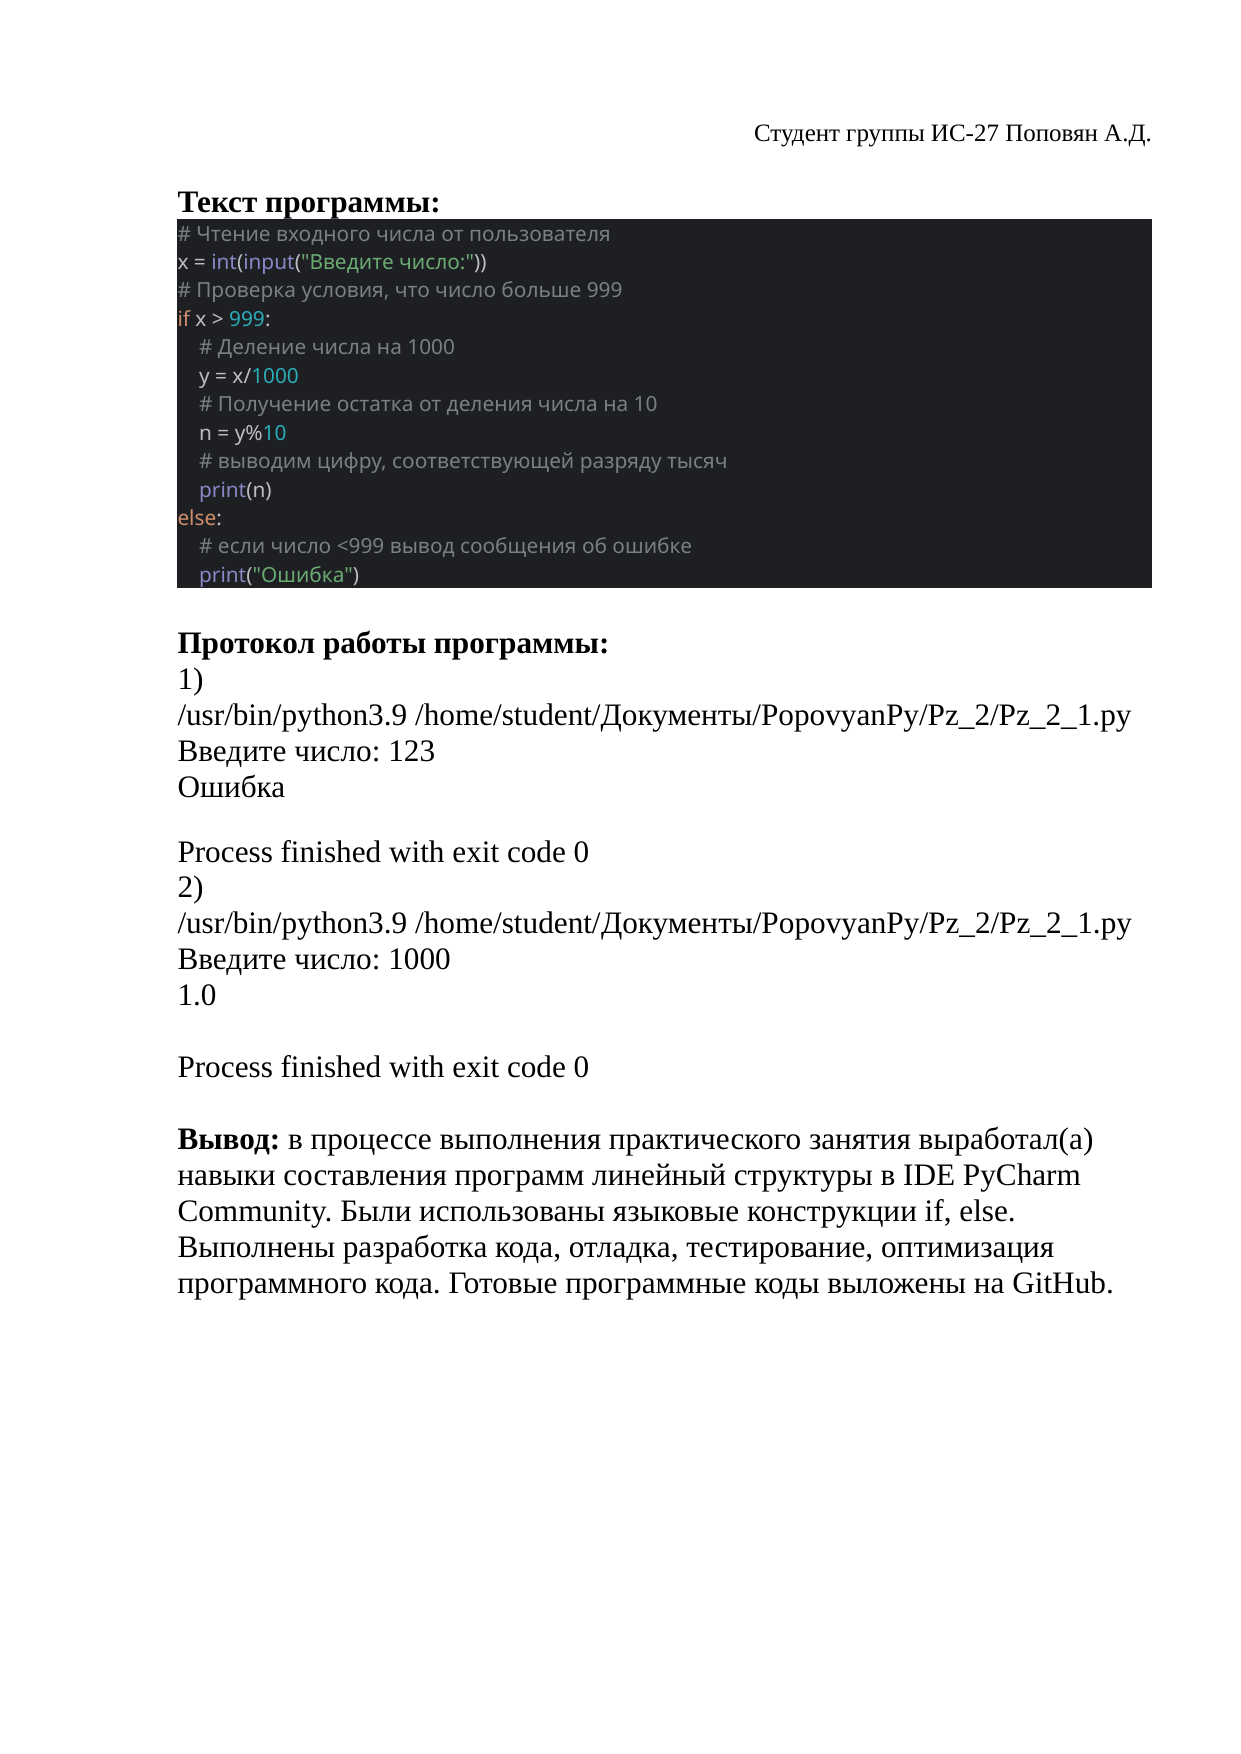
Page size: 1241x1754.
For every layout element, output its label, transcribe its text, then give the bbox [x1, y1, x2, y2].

text /usr/bin/python3.9 /home/student/Документы/PopovyanPy/Pz_2/Pz_2_1.py [177, 696, 1152, 732]
text # Чтение входного числа от пользователя x = int(input("Введите число:")) # Проверка условия, что число больше 999 if x > 999: # Деление числа на 1000 y = x/1000 # Получение остатка от деления числа на 10 n = y%10 # выводим цифру, соответствующей разряду тысяч print(n) else: # если число <999 вывод сообщения об ошибке print("Ошибка") [177, 219, 1152, 588]
text Студент группы ИС-27 Поповян А.Д. [177, 118, 1152, 147]
text Вывод: в процессе выполнения практического занятия выработал(а) навыки составления программ линейный структуры в IDE PyCharm Community. Были использованы языковые конструкции if, else. Выполнены разработка кода, отладка, тестирование, оптимизация [177, 1120, 1152, 1264]
text 2) [177, 869, 1152, 905]
text Ошибка [177, 768, 1152, 804]
text 1.0 [177, 977, 1152, 1012]
text Введите число: 1000 [177, 941, 1152, 977]
text Process finished with exit code 0 [177, 1048, 1152, 1084]
text Process finished with exit code 0 [177, 833, 1152, 869]
text Текст программы: [177, 183, 1152, 219]
text 1) [177, 660, 1152, 696]
text Протокол работы программы: [177, 624, 1152, 660]
text Введите число: 123 [177, 732, 1152, 768]
text программного кода. Готовые программные коды выложены на GitHub. [177, 1264, 1152, 1300]
text /usr/bin/python3.9 /home/student/Документы/PopovyanPy/Pz_2/Pz_2_1.py [177, 905, 1152, 941]
